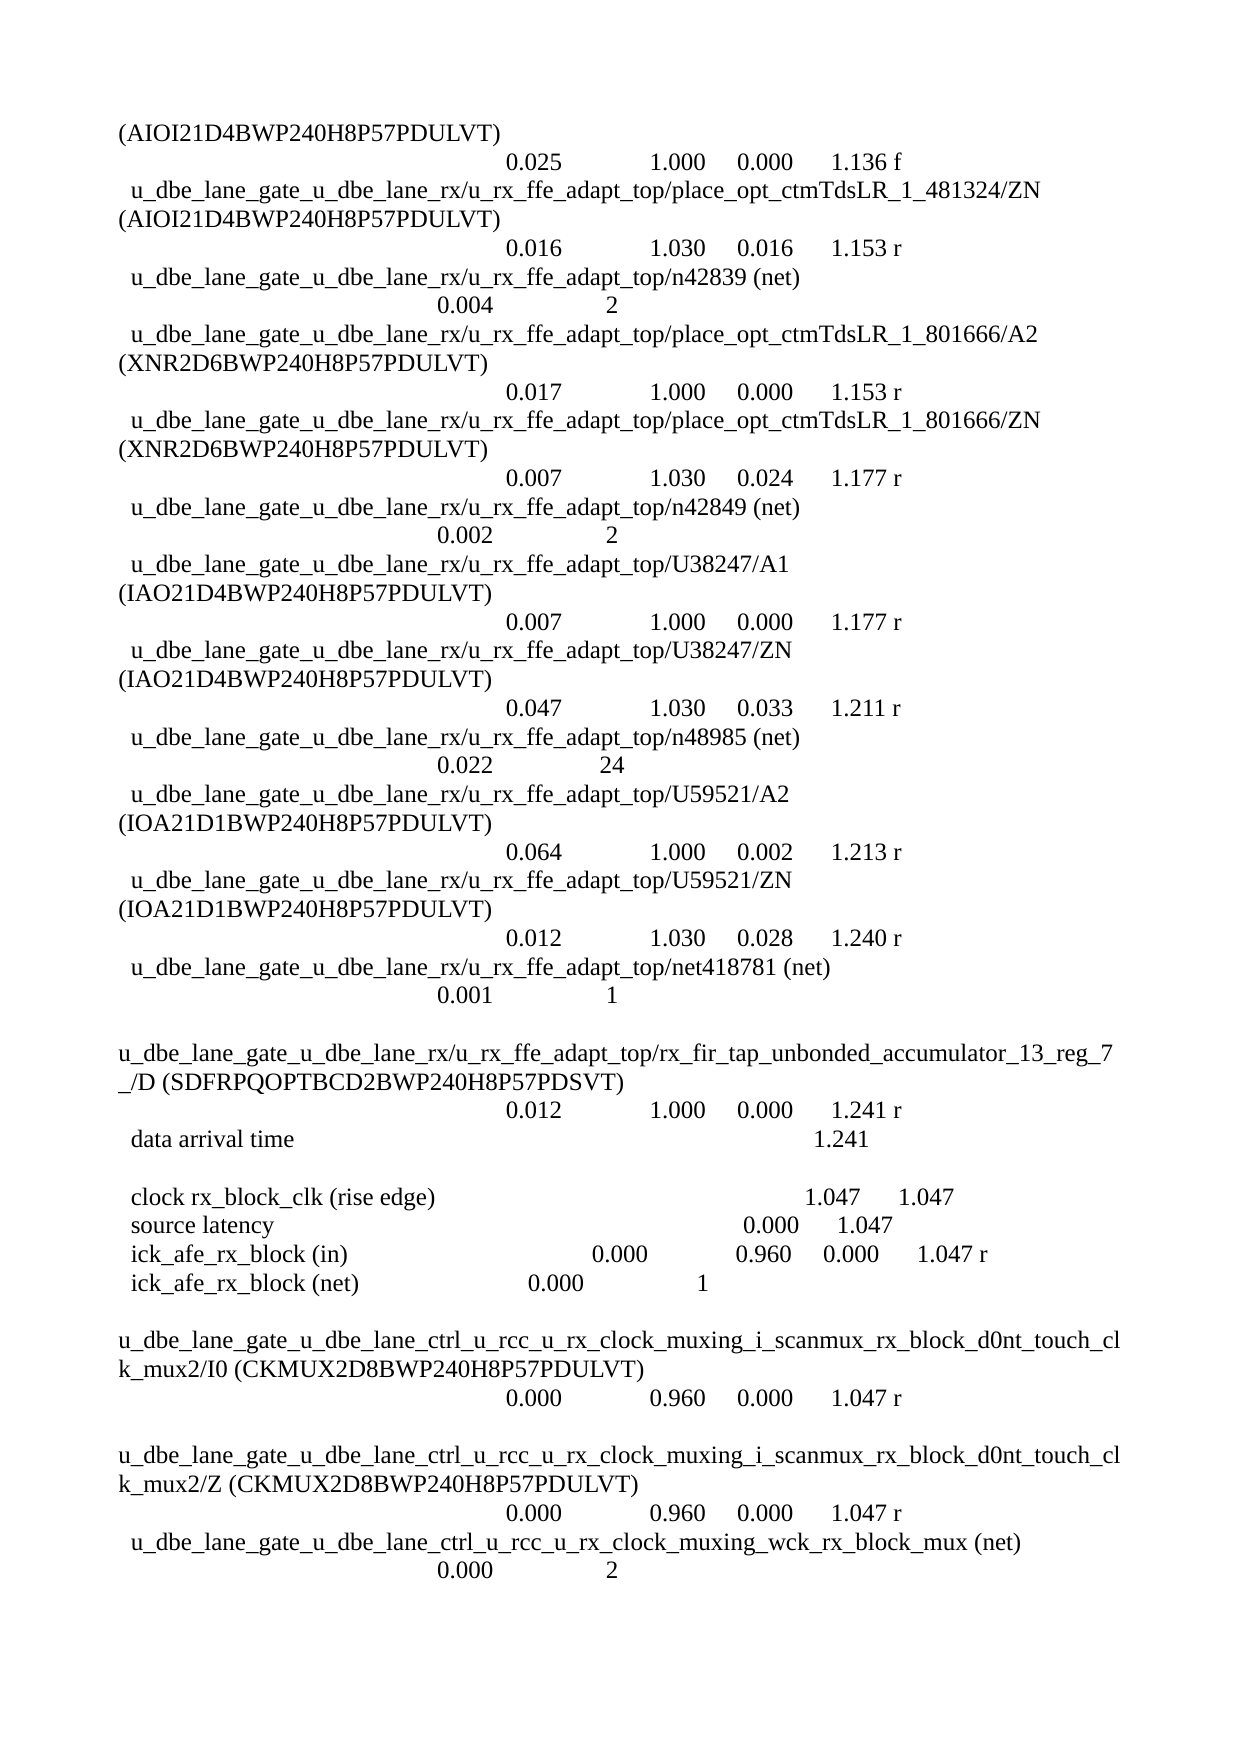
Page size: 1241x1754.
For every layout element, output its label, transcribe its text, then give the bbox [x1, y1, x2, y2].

text 0.002 2 [118, 521, 1122, 549]
text 0.001 1 [118, 981, 1122, 1009]
text 0.016 1.030 0.016 1.153 r [118, 233, 1122, 262]
text 0.000 0.960 0.000 1.047 r [118, 1498, 1122, 1527]
text u_dbe_lane_gate_u_dbe_lane_ctrl_u_rcc_u_rx_clock_muxing_i_scanmux_rx_block_d0nt_touch_clk_mux2/I0 (CKMUX2D8BWP240H8P57PDULVT) [118, 1297, 1122, 1383]
text ick_afe_rx_block (in) 0.000 0.960 0.000 1.047 r [118, 1239, 1122, 1268]
text u_dbe_lane_gate_u_dbe_lane_rx/u_rx_ffe_adapt_top/rx_fir_tap_unbonded_accumulator_13_reg_7_/D (SDFRPQOPTBCD2BWP240H8P57PDSVT) [118, 1009, 1122, 1096]
text 0.000 0.960 0.000 1.047 r [118, 1383, 1122, 1412]
text u_dbe_lane_gate_u_dbe_lane_rx/u_rx_ffe_adapt_top/U38247/ZN (IAO21D4BWP240H8P57PDULVT) [118, 636, 1122, 693]
text u_dbe_lane_gate_u_dbe_lane_ctrl_u_rcc_u_rx_clock_muxing_i_scanmux_rx_block_d0nt_touch_clk_mux2/Z (CKMUX2D8BWP240H8P57PDULVT) [118, 1412, 1122, 1498]
text u_dbe_lane_gate_u_dbe_lane_rx/u_rx_ffe_adapt_top/net418781 (net) [118, 952, 1122, 981]
text 0.000 2 [118, 1556, 1122, 1584]
text 0.022 24 [118, 751, 1122, 779]
text u_dbe_lane_gate_u_dbe_lane_rx/u_rx_ffe_adapt_top/U59521/A2 (IOA21D1BWP240H8P57PDULVT) [118, 779, 1122, 837]
text 0.025 1.000 0.000 1.136 f [118, 147, 1122, 176]
text 0.004 2 [118, 291, 1122, 319]
text u_dbe_lane_gate_u_dbe_lane_ctrl_u_rcc_u_rx_clock_muxing_wck_rx_block_mux (net) [118, 1527, 1122, 1556]
text 0.047 1.030 0.033 1.211 r [118, 693, 1122, 722]
text data arrival time 1.241 [118, 1124, 1122, 1153]
text u_dbe_lane_gate_u_dbe_lane_rx/u_rx_ffe_adapt_top/n42849 (net) [118, 492, 1122, 521]
text 0.007 1.030 0.024 1.177 r [118, 463, 1122, 492]
text u_dbe_lane_gate_u_dbe_lane_rx/u_rx_ffe_adapt_top/U38247/A1 (IAO21D4BWP240H8P57PDULVT) [118, 549, 1122, 607]
text 0.012 1.030 0.028 1.240 r [118, 923, 1122, 952]
text u_dbe_lane_gate_u_dbe_lane_rx/u_rx_ffe_adapt_top/U59521/ZN (IOA21D1BWP240H8P57PDULVT) [118, 866, 1122, 923]
text source latency 0.000 1.047 [118, 1211, 1122, 1239]
text u_dbe_lane_gate_u_dbe_lane_rx/u_rx_ffe_adapt_top/place_opt_ctmTdsLR_1_801666/ZN (XNR2D6BWP240H8P57PDULVT) [118, 406, 1122, 463]
text clock rx_block_clk (rise edge) 1.047 1.047 [118, 1182, 1122, 1211]
text 0.064 1.000 0.002 1.213 r [118, 837, 1122, 866]
text 0.012 1.000 0.000 1.241 r [118, 1096, 1122, 1124]
text ick_afe_rx_block (net) 0.000 1 [118, 1268, 1122, 1297]
text [118, 1584, 1122, 1613]
text (AIOI21D4BWP240H8P57PDULVT) [118, 118, 1122, 147]
text u_dbe_lane_gate_u_dbe_lane_rx/u_rx_ffe_adapt_top/place_opt_ctmTdsLR_1_481324/ZN (AIOI21D4BWP240H8P57PDULVT) [118, 176, 1122, 233]
text u_dbe_lane_gate_u_dbe_lane_rx/u_rx_ffe_adapt_top/n48985 (net) [118, 722, 1122, 751]
text 0.017 1.000 0.000 1.153 r [118, 377, 1122, 406]
text u_dbe_lane_gate_u_dbe_lane_rx/u_rx_ffe_adapt_top/place_opt_ctmTdsLR_1_801666/A2 (XNR2D6BWP240H8P57PDULVT) [118, 319, 1122, 377]
text u_dbe_lane_gate_u_dbe_lane_rx/u_rx_ffe_adapt_top/n42839 (net) [118, 262, 1122, 291]
text 0.007 1.000 0.000 1.177 r [118, 607, 1122, 636]
